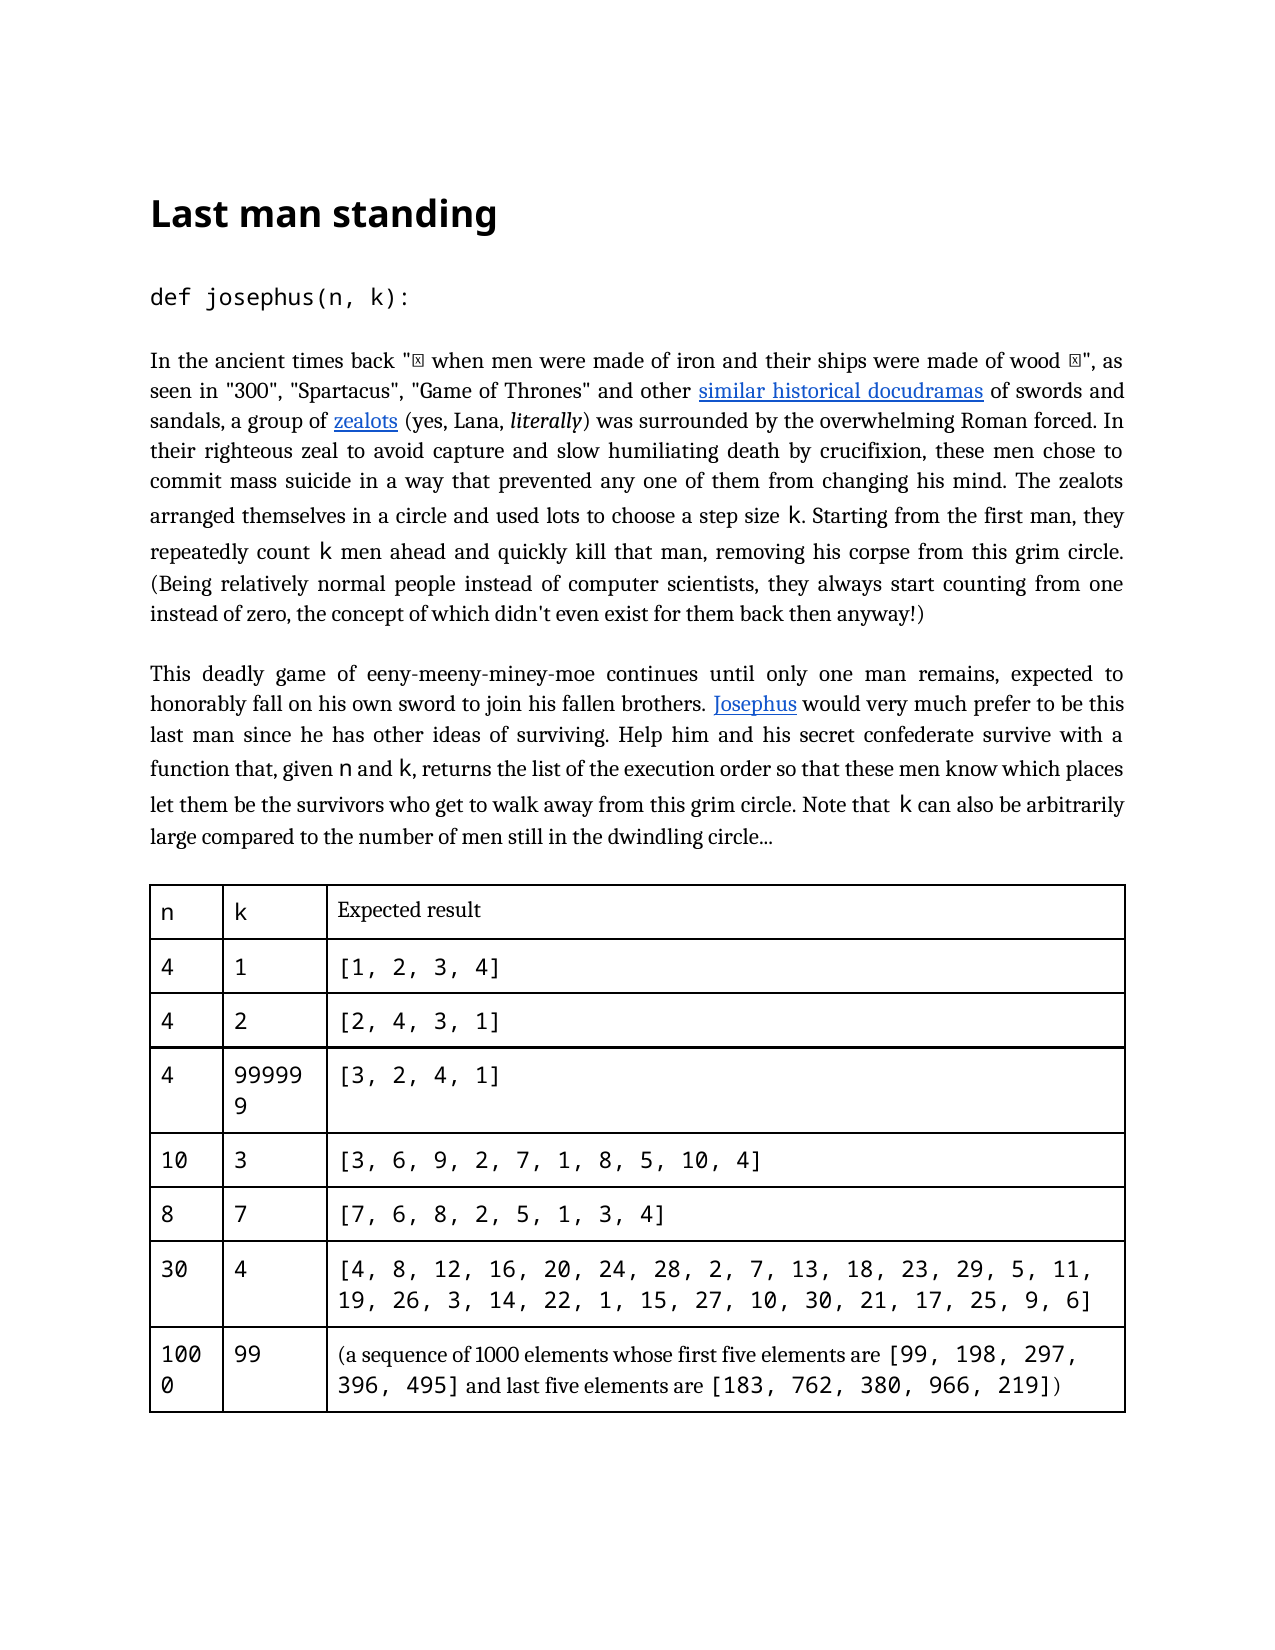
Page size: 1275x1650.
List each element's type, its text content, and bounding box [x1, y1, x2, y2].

table_cell 8 [151, 1188, 222, 1240]
table_cell [3, 6, 9, 2, 7, 1, 8, 5, 10, 4] [328, 1134, 1124, 1186]
table_cell 1 [224, 940, 326, 992]
table_header n [151, 886, 222, 938]
text This deadly game of eeny-meeny-miney-moe continues until only one man remains, expected to honorably fall on his own sword to join his fallen brothers. Josephus would very much prefer to be this last man since he has other ideas of surviving. Help him and his secret confederate survive with a function that, given n and k, returns the list of the execution order so that these men know which places let them be the survivors who get to walk away from this grim circle. Note that k can also be arbitrarily large compared to the number of men still in the dwindling circle... [150, 661, 1125, 850]
table_cell 3 [224, 1134, 326, 1186]
table_cell 30 [151, 1242, 222, 1326]
table_cell [4, 8, 12, 16, 20, 24, 28, 2, 7, 13, 18, 23, 29, 5, 11, 19, 26, 3, 14, 22, 1, 15, 27, 10, 30, 21, 17, 25, 9, 6] [328, 1242, 1124, 1326]
table_cell [2, 4, 3, 1] [328, 994, 1124, 1046]
table_cell 7 [224, 1188, 326, 1240]
table_cell [3, 2, 4, 1] [328, 1049, 1124, 1132]
table_cell 4 [151, 1049, 222, 1132]
table_cell 2 [224, 994, 326, 1046]
table_cell [1, 2, 3, 4] [328, 940, 1124, 992]
table_cell 999999 [224, 1049, 326, 1132]
table_cell (a sequence of 1000 elements whose first five elements are [99, 198, 297, 396, 495] and last five elements are [183, 762, 380, 966, 219]) [328, 1328, 1124, 1411]
table_header Expected result [328, 886, 1124, 938]
table_cell 1000 [151, 1328, 222, 1411]
text In the ancient times back "🎶 when men were made of iron and their ships were made of wood 🎶", as seen in "300", "Spartacus", "Game of Thrones" and other similar historical docudramas of swords and sandals, a group of zealots (yes, Lana, literally) was surrounded by the overwhelming Roman forced. In their righteous zeal to avoid capture and slow humiliating death by crucifixion, these men chose to commit mass suicide in a way that prevented any one of them from changing his mind. The zealots arranged themselves in a circle and used lots to choose a step size k. Starting from the first man, they repeatedly count k men ahead and quickly kill that man, removing his corpse from this grim circle. (Being relatively normal people instead of computer scientists, they always start counting from one instead of zero, the concept of which didn't even exist for them back then anyway!) [150, 347, 1125, 627]
table_cell 10 [151, 1134, 222, 1186]
table_cell 4 [151, 940, 222, 992]
table_cell 4 [151, 994, 222, 1046]
table_cell 4 [224, 1242, 326, 1326]
table_cell 99 [224, 1328, 326, 1411]
table_header k [224, 886, 326, 938]
subtitle Last man standing [150, 187, 1125, 238]
table_cell [7, 6, 8, 2, 5, 1, 3, 4] [328, 1188, 1124, 1240]
text def josephus(n, k): [150, 281, 1125, 312]
